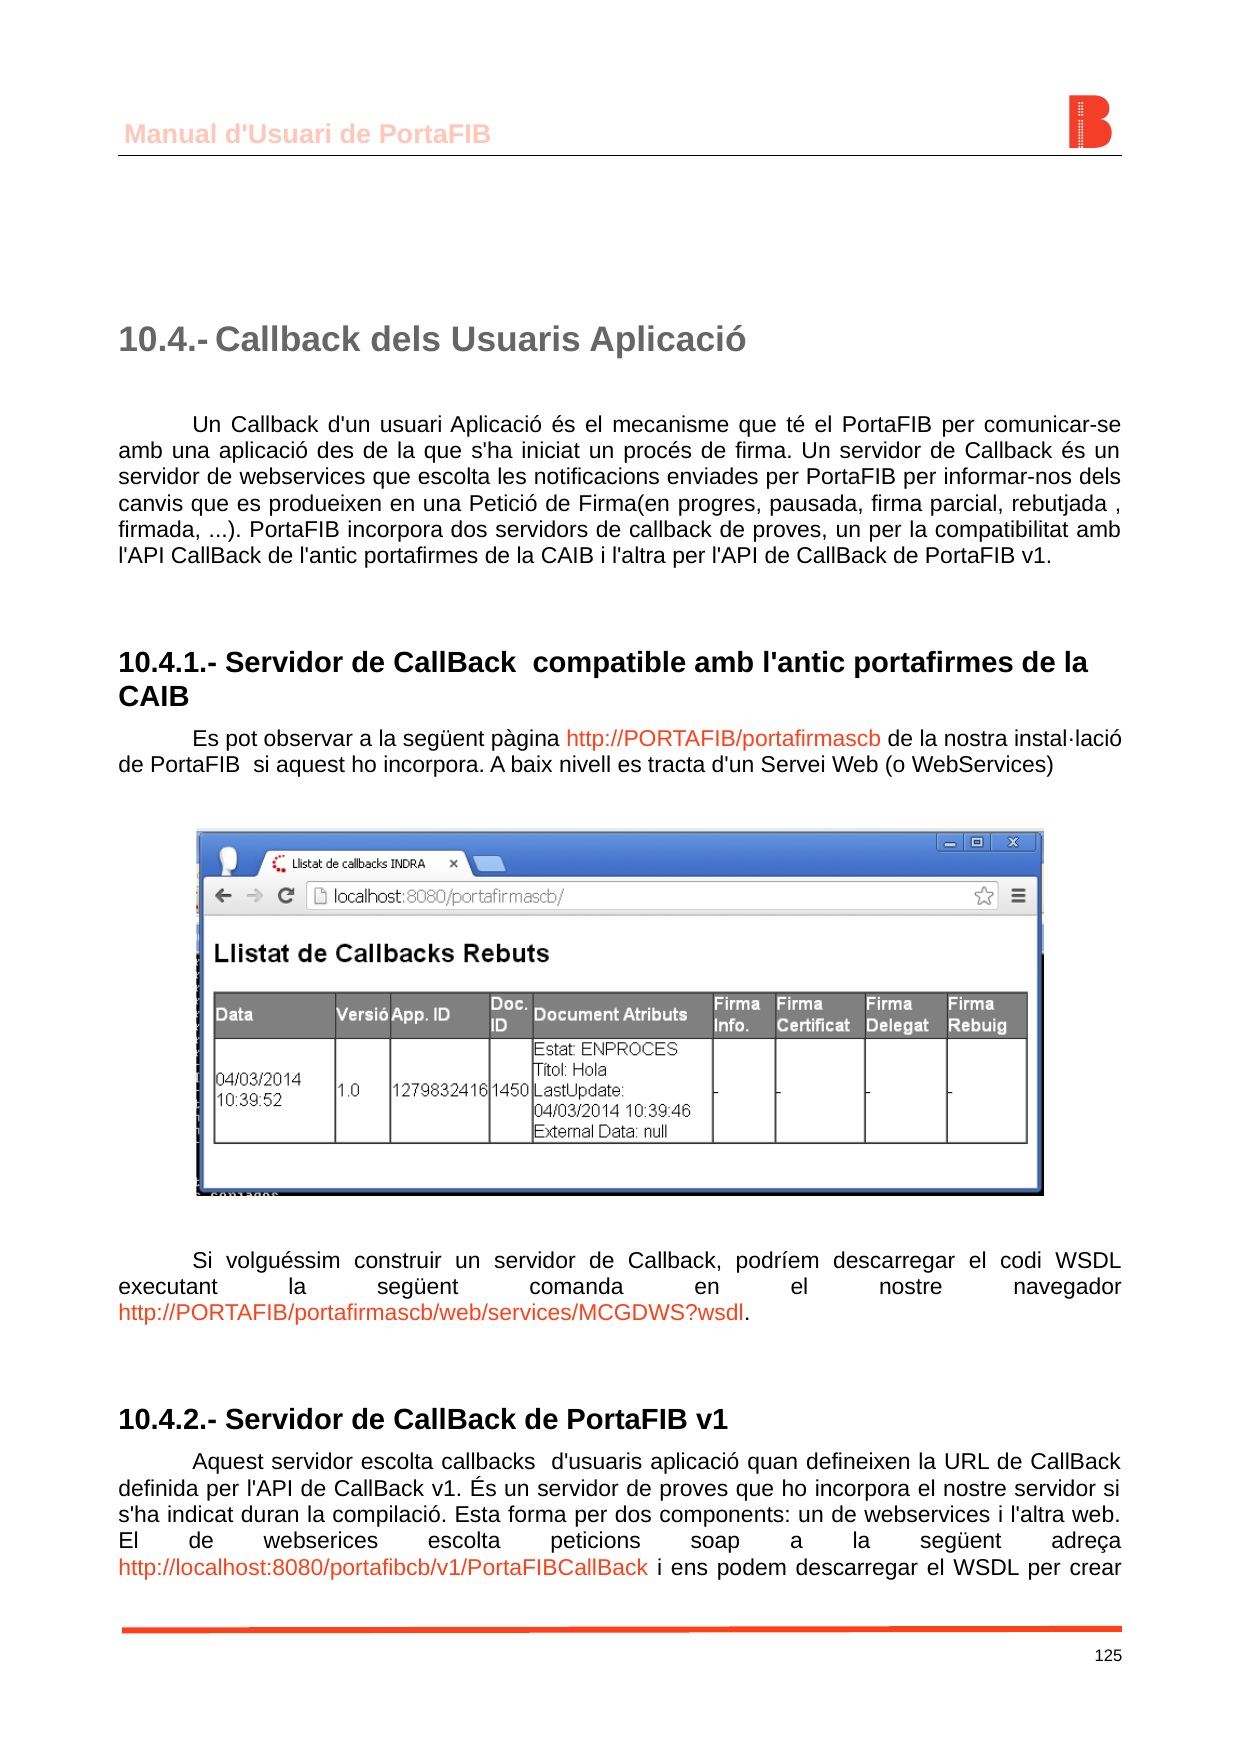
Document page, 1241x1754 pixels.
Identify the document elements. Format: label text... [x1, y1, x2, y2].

text Si volguéssim construir un servidor de Callback, podríem descarregar el codi WSDL executant la següent comanda en el nostre navegador http://PORTAFIB/portafirmascb/web/services/MCGDWS?wsdl. [118, 1247, 1122, 1326]
text Es pot observar a la següent pàgina http://PORTAFIB/portafirmascb de la nostra instal·lació de PortaFIB si aquest ho incorpora. A baix nivell es tracta d'un Servei Web (o WebServices) [118, 724, 1122, 777]
subtitle Servidor de CallBack de PortaFIB v1 [118, 1402, 1122, 1436]
text Un Callback d'un usuari Aplicació és el mecanisme que té el PortaFIB per comunicar-se amb una aplicació des de la que s'ha iniciat un procés de firma. Un servidor de Callback és un servidor de webservices que escolta les notificacions enviades per PortaFIB per informar-nos dels canvis que es produeixen en una Petició de Firma(en progres, pausada, firma parcial, rebutjada , firmada, ...). PortaFIB incorpora dos servidors de callback de proves, un per la compatibilitat amb l'API CallBack de l'antic portafirmes de la CAIB i l'altra per l'API de CallBack de PortaFIB v1. [118, 411, 1122, 569]
subtitle Servidor de CallBack compatible amb l'antic portafirmes de la CAIB [118, 645, 1122, 712]
picture [1063, 94, 1117, 150]
subtitle Callback dels Usuaris Aplicació [118, 318, 1122, 359]
text Aquest servidor escolta callbacks d'usuaris aplicació quan defineixen la URL de CallBack definida per l'API de CallBack v1. És un servidor de proves que ho incorpora el nostre servidor si s'ha indicat duran la compilació. Esta forma per dos components: un de webservices i l'altra web. El de webserices escolta peticions soap a la següent adreça http://localhost:8080/portafibcb/v1/PortaFIBCallBack i ens podem descarregar el WSDL per crear [118, 1448, 1122, 1580]
picture [196, 828, 1044, 1196]
